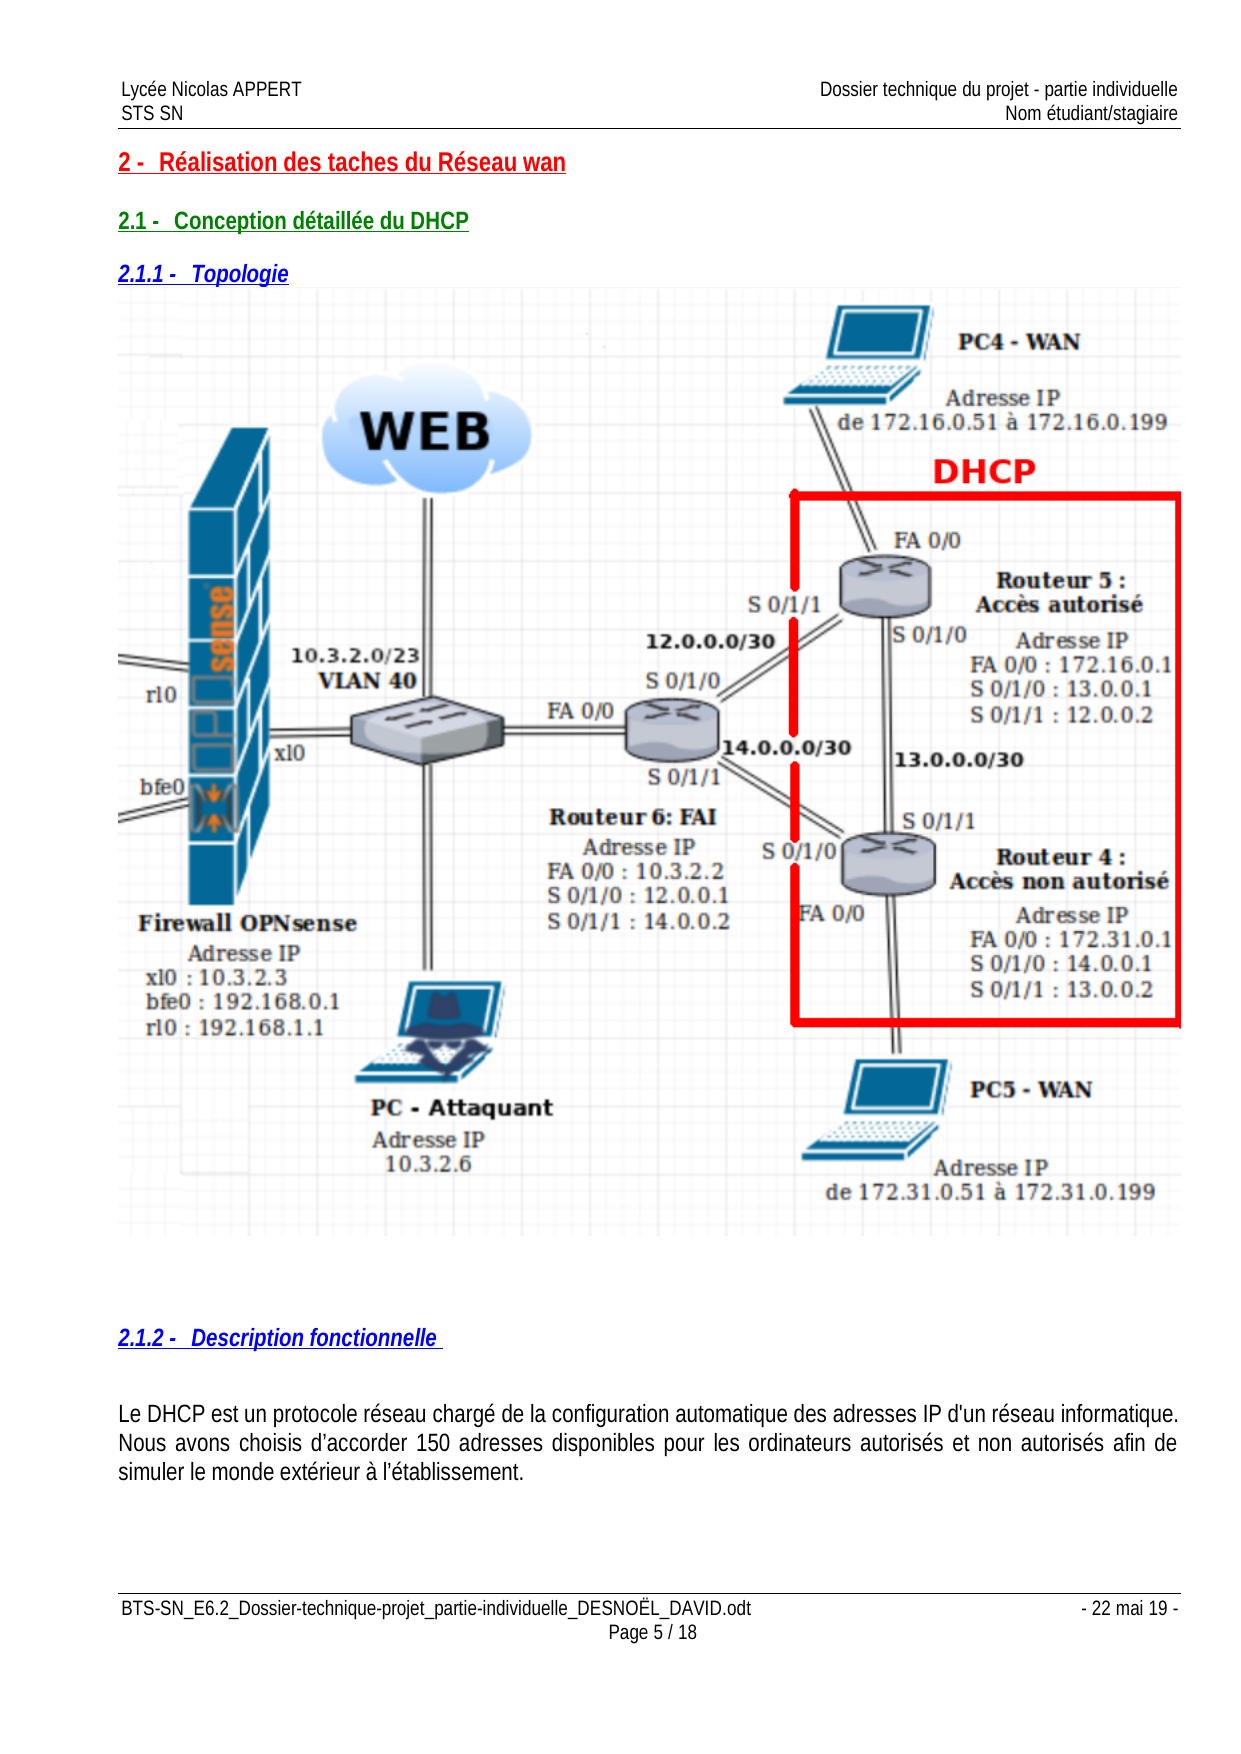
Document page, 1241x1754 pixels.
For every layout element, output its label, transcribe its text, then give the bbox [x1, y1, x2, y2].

subtitle Réalisation des taches du Réseau wan [118, 145, 1181, 176]
text Le DHCP est un protocole réseau chargé de la configuration automatique des adresses IP d'un réseau informatique. Nous avons choisis d’accorder 150 adresses disponibles pour les ordinateurs autorisés et non autorisés afin de simuler le monde extérieur à l’établissement. [118, 1399, 1181, 1486]
picture [118, 287, 1182, 1236]
subtitle Conception détaillée du DHCP [118, 206, 1181, 235]
subtitle Description fonctionnelle [118, 1323, 1181, 1352]
subtitle Topologie [118, 258, 1181, 287]
